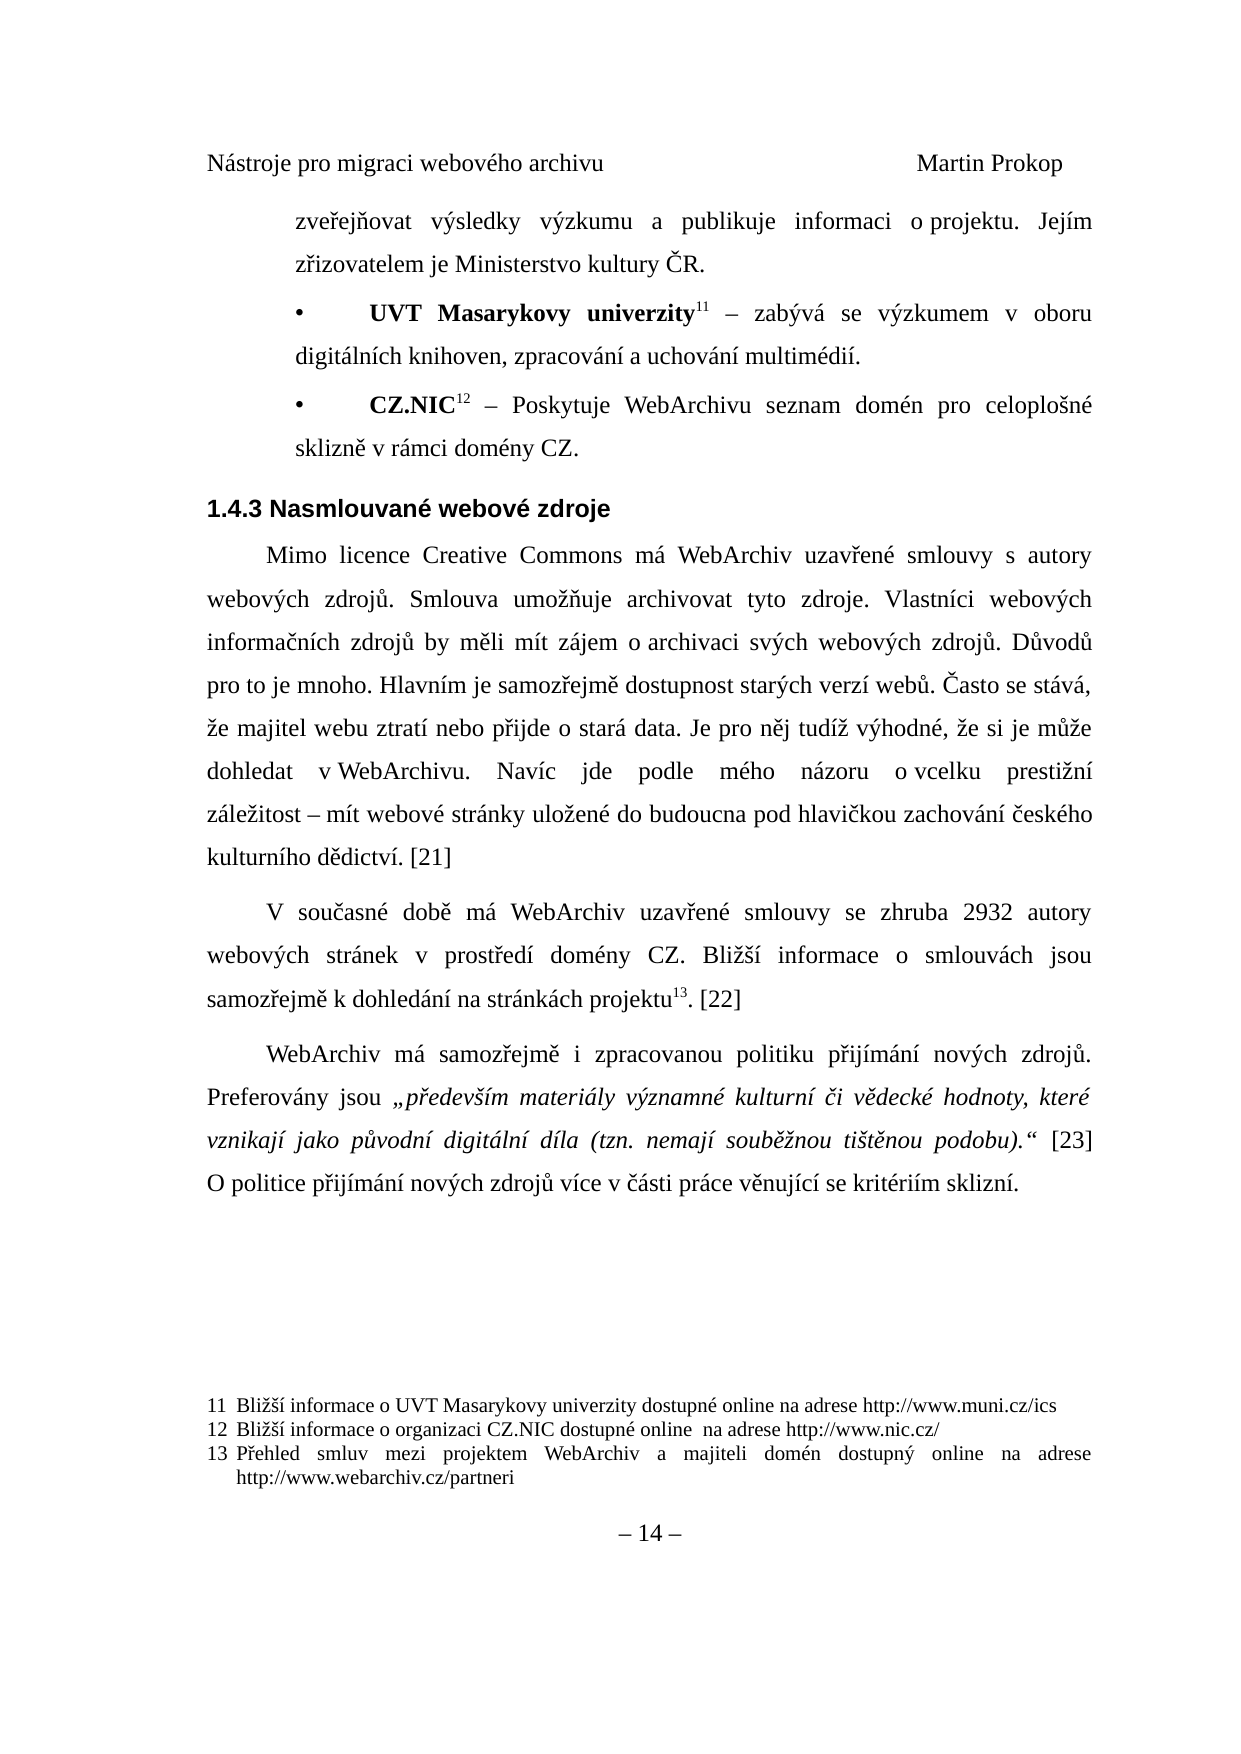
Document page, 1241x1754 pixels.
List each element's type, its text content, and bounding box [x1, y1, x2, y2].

list CZ.NIC – Poskytuje WebArchivu seznam domén pro celoplošné sklizně v rámci domény CZ. [295, 390, 1093, 462]
text V současné době má WebArchiv uzavřené smlouvy se zhruba 2932 autory webových stránek v prostředí domény CZ. Bližší informace o smlouvách jsou samozřejmě k dohledání na stránkách projektu. [22] [207, 897, 1093, 1012]
text WebArchiv má samozřejmě i zpracovanou politiku přijímání nových zdrojů. Preferovány jsou „především materiály významné kulturní či vědecké hodnoty, které vznikají jako původní digitální díla (tzn. nemají souběžnou tištěnou podobu).“ [23] O politice přijímání nových zdrojů více v části práce věnující se kritériím sklizní. [207, 1039, 1093, 1197]
list zveřejňovat výsledky výzkumu a publikuje informaci o projektu. Jejím zřizovatelem je Ministerstvo kultury ČR. [295, 206, 1093, 278]
text Mimo licence Creative Commons má WebArchiv uzavřené smlouvy s autory webových zdrojů. Smlouva umožňuje archivovat tyto zdroje. Vlastníci webových informačních zdrojů by měli mít zájem o archivaci svých webových zdrojů. Důvodů pro to je mnoho. Hlavním je samozřejmě dostupnost starých verzí webů. Často se stává, že majitel webu ztratí nebo přijde o stará data. Je pro něj tudíž výhodné, že si je může dohledat v WebArchivu. Navíc jde podle mého názoru o vcelku prestižní záležitost – mít webové stránky uložené do budoucna pod hlavičkou zachování českého kulturního dědictví. [21] [207, 541, 1093, 871]
subtitle 1.4.3 Nasmlouvané webové zdroje [207, 494, 1093, 523]
text Přehled smluv mezi projektem WebArchiv a majiteli domén dostupný online na adrese http://www.webarchiv.cz/partneri [207, 1441, 1093, 1489]
list Bližší informace o UVT Masarykovy univerzity dostupné online na adrese http://www.muni.cz/ics [207, 1393, 1093, 1417]
list UVT Masarykovy univerzity – zabývá se výzkumem v oboru digitálních knihoven, zpracování a uchování multimédií. [295, 298, 1093, 370]
list Bližší informace o organizaci CZ.NIC dostupné online na adrese http://www.nic.cz/ [207, 1417, 1093, 1441]
